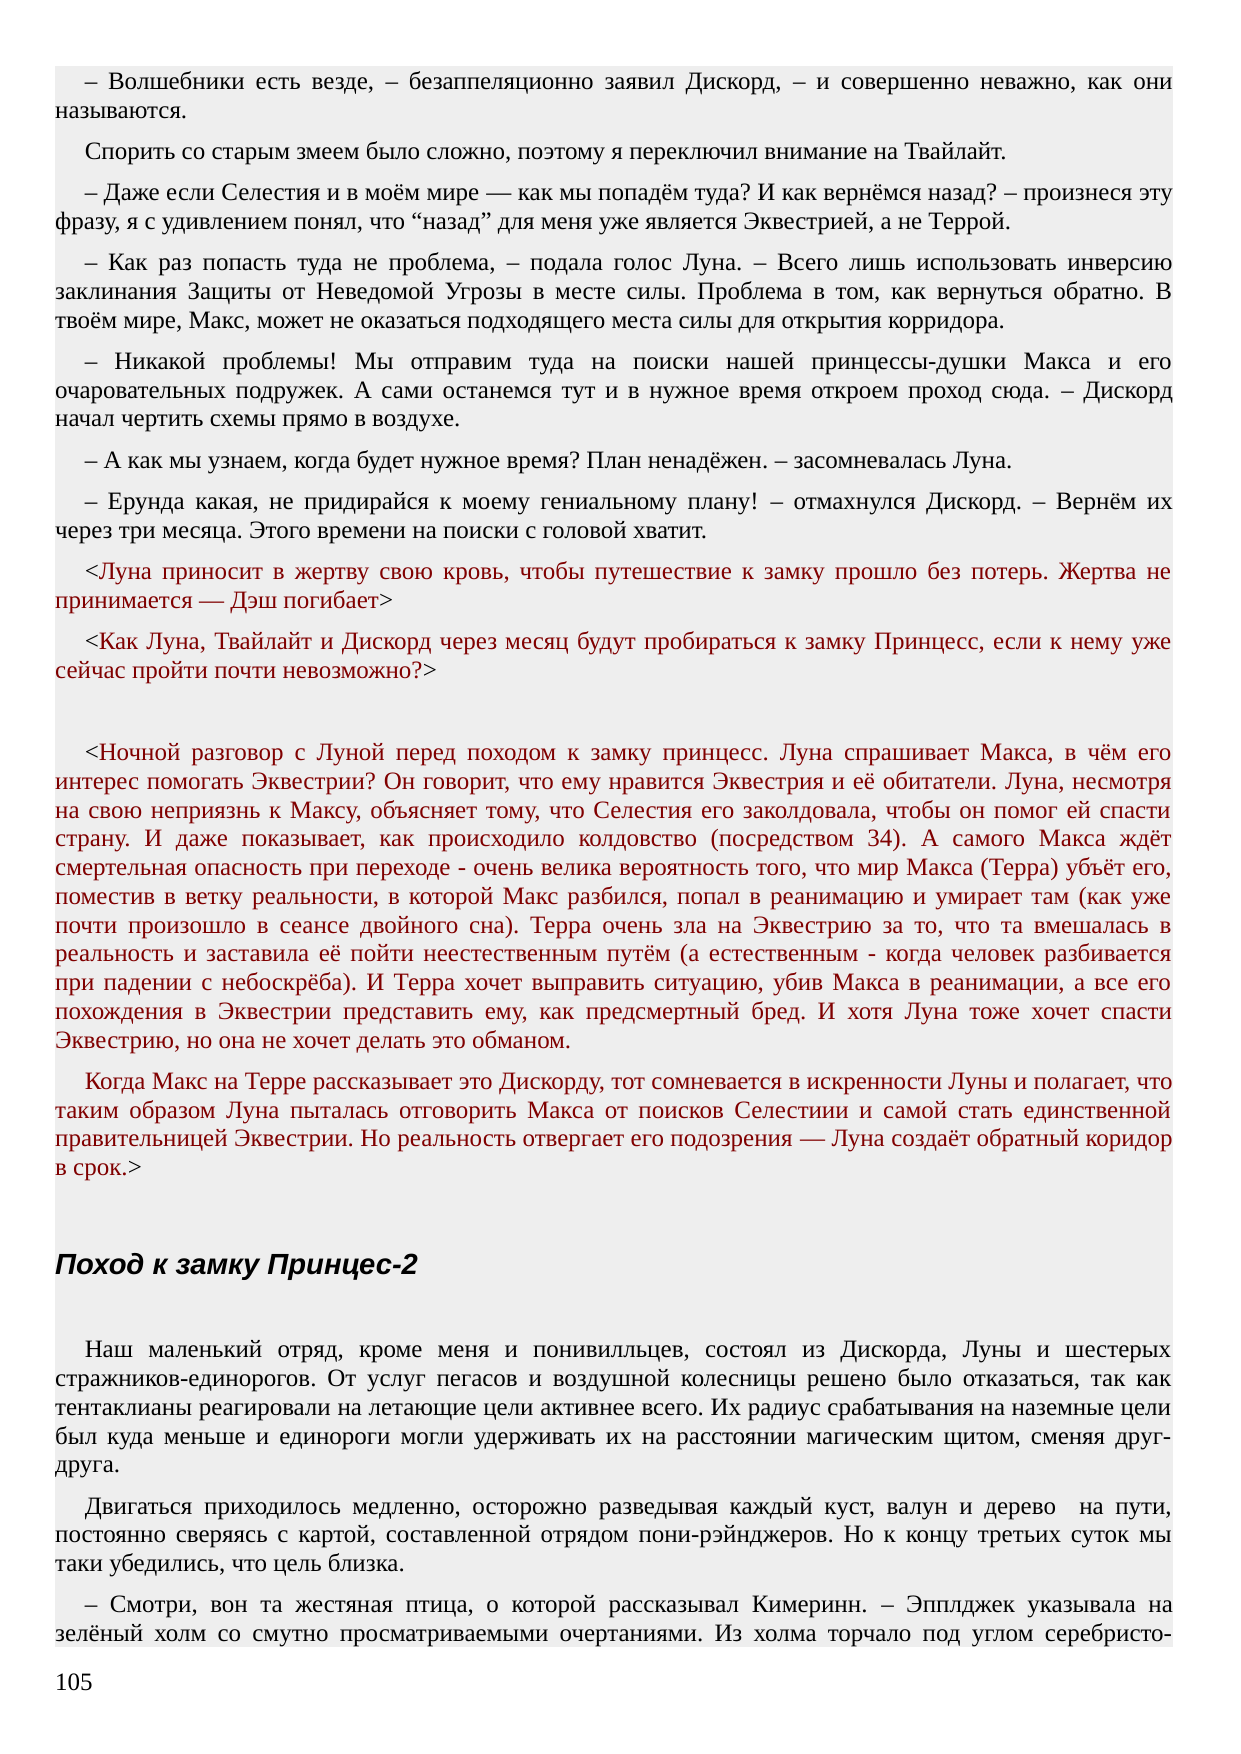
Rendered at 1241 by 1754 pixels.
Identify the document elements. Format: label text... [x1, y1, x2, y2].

text Когда Макс на Терре рассказывает это Дискорду, тот сомневается в искренности Луны и полагает, что таким образом Луна пыталась отговорить Макса от поисков Селестиии и самой стать единственной правительницей Эквестрии. Но реальность отвергает его подозрения — Луна создаёт обратный коридор в срок.> [55, 1066, 1173, 1181]
text – Даже если Селестия и в моём мире — как мы попадём туда? И как вернёмся назад? – произнеся эту фразу, я с удивлением понял, что “назад” для меня уже является Эквестрией, а не Террой. [55, 177, 1173, 235]
text <Как Луна, Твайлайт и Дискорд через месяц будут пробираться к замку Принцесс, если к нему уже сейчас пройти почти невозможно?> [55, 626, 1173, 683]
text – Смотри, вон та жестяная птица, о которой рассказывал Кимеринн. – Эпплджек указывала на зелёный холм со смутно просматриваемыми очертаниями. Из холма торчало под углом серебристо- [55, 1589, 1173, 1647]
text – А как мы узнаем, когда будет нужное время? План ненадёжен. – засомневалась Луна. [55, 445, 1173, 473]
text <Луна приносит в жертву свою кровь, чтобы путешествие к замку прошло без потерь. Жертва не принимается — Дэш погибает> [55, 556, 1173, 613]
text Наш маленький отряд, кроме меня и понивилльцев, состоял из Дискорда, Луны и шестерых стражников-единорогов. От услуг пегасов и воздушной колесницы решено было отказаться, так как тентаклианы реагировали на летающие цели активнее всего. Их радиус срабатывания на наземные цели был куда меньше и единороги могли удерживать их на расстоянии магическим щитом, сменяя друг-друга. [55, 1334, 1173, 1478]
text – Ерунда какая, не придирайся к моему гениальному плану! – отмахнулся Дискорд. – Вернём их через три месяца. Этого времени на поиски с головой хватит. [55, 486, 1173, 543]
text Двигаться приходилось медленно, осторожно разведывая каждый куст, валун и дерево на пути, постоянно сверяясь с картой, составленной отрядом пони-рэйнджеров. Но к концу третьих суток мы таки убедились, что цель близка. [55, 1491, 1173, 1577]
text – Волшебники есть везде, – безаппеляционно заявил Дискорд, – и совершенно неважно, как они называются. [55, 66, 1173, 123]
text <Ночной разговор с Луной перед походом к замку принцесс. Луна спрашивает Макса, в чём его интерес помогать Эквестрии? Он говорит, что ему нравится Эквестрия и её обитатели. Луна, несмотря на свою неприязнь к Максу, объясняет тому, что Селестия его заколдовала, чтобы он помог ей спасти страну. И даже показывает, как происходило колдовство (посредством 34). А самого Макса ждёт смертельная опасность при переходе - очень велика вероятность того, что мир Макса (Терра) убъёт его, поместив в ветку реальности, в которой Макс разбился, попал в реанимацию и умирает там (как уже почти произошло в сеансе двойного сна). Терра очень зла на Эквестрию за то, что та вмешалась в реальность и заставила её пойти неестественным путём (а естественным - когда человек разбивается при падении с небоскрёба). И Терра хочет выправить ситуацию, убив Макса в реанимации, а все его похождения в Эквестрии представить ему, как предсмертный бред. И хотя Луна тоже хочет спасти Эквестрию, но она не хочет делать это обманом. [55, 737, 1173, 1053]
text Спорить со старым змеем было сложно, поэтому я переключил внимание на Твайлайт. [55, 136, 1173, 165]
subtitle Поход к замку Принцес-2 [55, 1247, 1173, 1281]
text – Никакой проблемы! Мы отправим туда на поиски нашей принцессы-душки Макса и его очаровательных подружек. А сами останемся тут и в нужное время откроем проход сюда. – Дискорд начал чертить схемы прямо в воздухе. [55, 346, 1173, 432]
text – Как раз попасть туда не проблема, – подала голос Луна. – Всего лишь использовать инверсию заклинания Защиты от Неведомой Угрозы в месте силы. Проблема в том, как вернуться обратно. В твоём мире, Макс, может не оказаться подходящего места силы для открытия корридора. [55, 247, 1173, 333]
